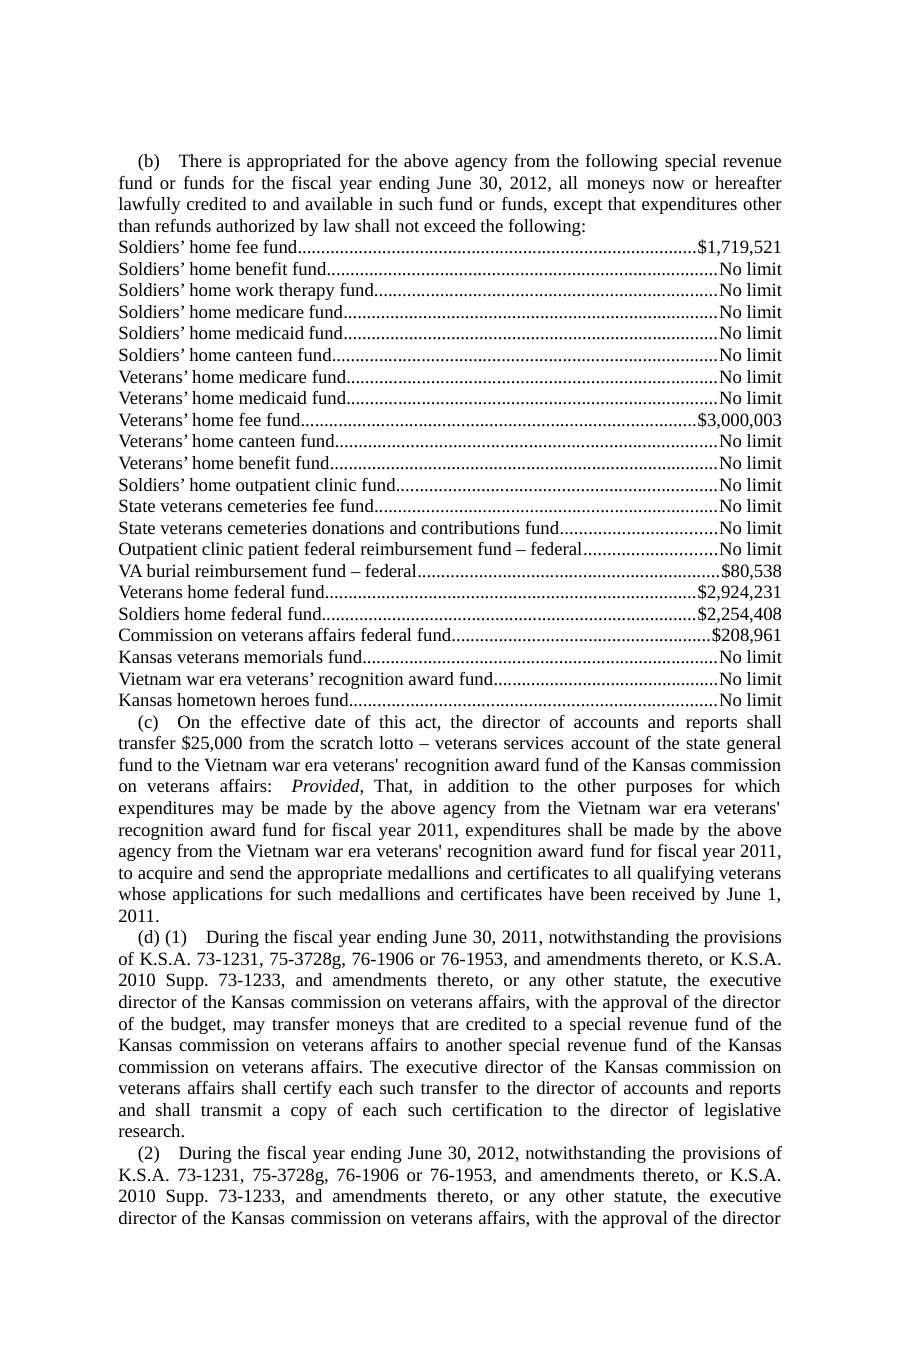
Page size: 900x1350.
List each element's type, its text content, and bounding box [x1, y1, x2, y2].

text State veterans cemeteries donations and contributions fund No limit [118, 517, 782, 538]
text Veterans’ home medicaid fund No limit [118, 387, 782, 409]
text Veterans’ home medicare fund No limit [118, 366, 782, 387]
text Veterans’ home benefit fund No limit [118, 452, 782, 473]
text Soldiers’ home canteen fund No limit [118, 344, 782, 366]
text Outpatient clinic patient federal reimbursement fund – federal No limit [118, 538, 782, 560]
text Soldiers’ home medicare fund No limit [118, 301, 782, 322]
text (c) On the effective date of this act, the director of accounts and reports shall transfer $25,000 from the scratch lotto – veterans services account of the state general fund to the Vietnam war era veterans' recognition award fund of the Kansas commission on veterans affairs: Provided, That, in addition to the other purposes for which expenditures may be made by the above agency from the Vietnam war era veterans' recognition award fund for fiscal year 2011, expenditures shall be made by the above agency from the Vietnam war era veterans' recognition award fund for fiscal year 2011, to acquire and send the appropriate medallions and certificates to all qualifying veterans whose applications for such medallions and certificates have been received by June 1, 2011. [118, 711, 782, 926]
text Soldiers’ home work therapy fund No limit [118, 279, 782, 301]
text (2) During the fiscal year ending June 30, 2012, notwithstanding the provisions of K.S.A. 73-1231, 75-3728g, 76-1906 or 76-1953, and amendments thereto, or K.S.A. 2010 Supp. 73-1233, and amendments thereto, or any other statute, the executive director of the Kansas commission on veterans affairs, with the approval of the director [118, 1142, 782, 1228]
text Veterans home federal fund $2,924,231 [118, 581, 782, 603]
text State veterans cemeteries fee fund No limit [118, 495, 782, 517]
text Veterans’ home fee fund $3,000,003 [118, 409, 782, 430]
text Soldiers’ home benefit fund No limit [118, 258, 782, 279]
text VA burial reimbursement fund – federal $80,538 [118, 560, 782, 581]
text Soldiers home federal fund $2,254,408 [118, 603, 782, 624]
text Kansas hometown heroes fund No limit [118, 689, 782, 711]
text (b) There is appropriated for the above agency from the following special revenue fund or funds for the fiscal year ending June 30, 2012, all moneys now or hereafter lawfully credited to and available in such fund or funds, except that expenditures other than refunds authorized by law shall not exceed the following: [118, 150, 782, 236]
text (d) (1) During the fiscal year ending June 30, 2011, notwithstanding the provisions of K.S.A. 73-1231, 75-3728g, 76-1906 or 76-1953, and amendments thereto, or K.S.A. 2010 Supp. 73-1233, and amendments thereto, or any other statute, the executive director of the Kansas commission on veterans affairs, with the approval of the director of the budget, may transfer moneys that are credited to a special revenue fund of the Kansas commission on veterans affairs to another special revenue fund of the Kansas commission on veterans affairs. The executive director of the Kansas commission on veterans affairs shall certify each such transfer to the director of accounts and reports and shall transmit a copy of each such certification to the director of legislative research. [118, 926, 782, 1142]
text Veterans’ home canteen fund No limit [118, 430, 782, 452]
text Kansas veterans memorials fund No limit [118, 646, 782, 667]
text Soldiers’ home outpatient clinic fund No limit [118, 473, 782, 495]
text Vietnam war era veterans’ recognition award fund No limit [118, 667, 782, 689]
text Commission on veterans affairs federal fund $208,961 [118, 624, 782, 646]
text Soldiers’ home medicaid fund No limit [118, 322, 782, 344]
text Soldiers’ home fee fund $1,719,521 [118, 236, 782, 258]
